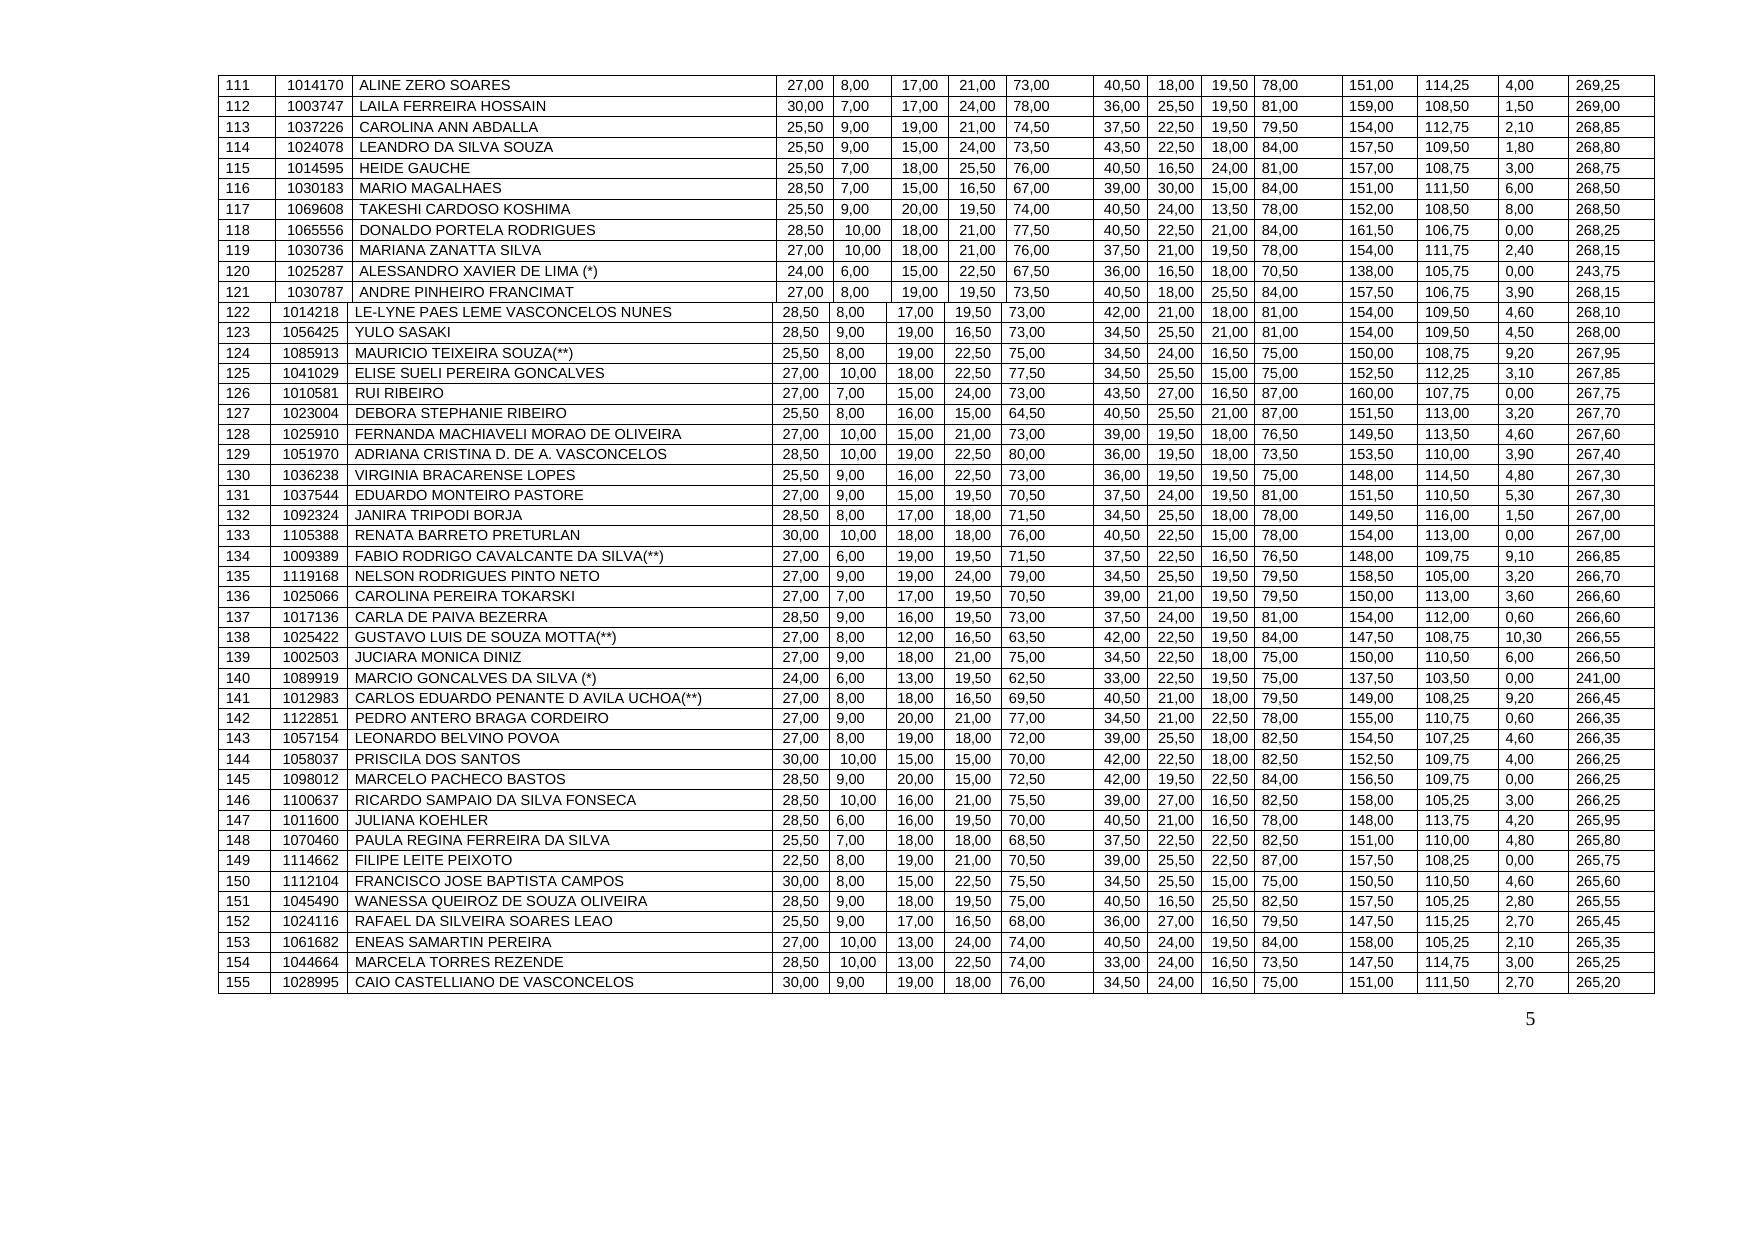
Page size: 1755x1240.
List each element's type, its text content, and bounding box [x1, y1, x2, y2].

table_cell 8,00 [830, 851, 886, 871]
table_cell 19,50 [1202, 465, 1254, 485]
table_cell 15,00 [892, 262, 948, 281]
table_cell 131 [219, 486, 270, 505]
table_cell 0,00 [1499, 669, 1568, 688]
table_cell 40,50 [1094, 76, 1147, 96]
table_cell 73,50 [1007, 282, 1093, 302]
table_cell 9,00 [830, 567, 886, 586]
table_cell 113,75 [1418, 811, 1498, 830]
table_cell LEONARDO BELVINO POVOA [348, 730, 772, 749]
table_cell 73,00 [1002, 608, 1093, 627]
table_cell 110,75 [1418, 709, 1498, 728]
table_cell 78,00 [1255, 811, 1342, 830]
table_cell 21,00 [1202, 405, 1254, 424]
table_cell 24,00 [949, 97, 1006, 116]
table_cell 1057154 [271, 730, 347, 749]
table_cell 112 [219, 97, 275, 116]
table_cell 40,50 [1094, 159, 1147, 178]
table_cell 1056425 [271, 323, 347, 342]
table_cell 3,00 [1499, 953, 1568, 972]
table_cell 21,00 [1202, 323, 1254, 342]
table_cell 10,00 [830, 790, 886, 810]
table_cell EDUARDO MONTEIRO PASTORE [348, 486, 772, 505]
table_cell 0,60 [1499, 709, 1568, 728]
table_cell 160,00 [1343, 384, 1417, 403]
table_cell 265,55 [1569, 892, 1654, 911]
table_cell 161,50 [1343, 220, 1417, 240]
table_cell 75,00 [1002, 892, 1093, 911]
table_cell 0,00 [1499, 220, 1568, 240]
table_cell 19,50 [949, 282, 1006, 302]
table_cell 27,00 [773, 486, 829, 505]
table_cell 9,00 [834, 138, 891, 157]
table_cell 27,00 [773, 567, 829, 586]
table_cell 148,00 [1343, 465, 1417, 485]
table_cell 70,00 [1002, 750, 1093, 769]
table_cell 21,00 [949, 220, 1006, 240]
table_cell 37,50 [1094, 547, 1147, 566]
table_cell 76,00 [1007, 159, 1093, 178]
table_cell 153,50 [1343, 445, 1417, 464]
table_cell 82,50 [1255, 831, 1342, 850]
table_cell 40,50 [1094, 933, 1147, 952]
table_cell 1037226 [276, 117, 352, 137]
table_cell 37,50 [1094, 117, 1147, 137]
table_cell 24,00 [1202, 159, 1254, 178]
table_cell 19,50 [1202, 567, 1254, 586]
table_cell LAILA FERREIRA HOSSAIN [353, 97, 776, 116]
table_cell 9,00 [830, 465, 886, 485]
table_cell 74,00 [1002, 953, 1093, 972]
table_cell 16,50 [1202, 953, 1254, 972]
table_cell 36,00 [1094, 912, 1147, 932]
table_cell 1024078 [276, 138, 352, 157]
table_cell 18,00 [887, 831, 944, 850]
table_cell 111,50 [1418, 179, 1498, 199]
table_cell 25,50 [777, 159, 833, 178]
table_cell 64,50 [1002, 405, 1093, 424]
table_cell 150 [219, 872, 270, 891]
table_cell 157,50 [1343, 892, 1417, 911]
table_cell 10,00 [830, 364, 886, 383]
table_cell 70,50 [1255, 262, 1342, 281]
table_cell 75,00 [1255, 669, 1342, 688]
table_cell 16,50 [1202, 547, 1254, 566]
table_cell 18,00 [1202, 425, 1254, 444]
table_cell 9,00 [830, 770, 886, 789]
table_cell 21,00 [945, 790, 1001, 810]
table_cell 24,00 [945, 384, 1001, 403]
table_cell 28,50 [773, 770, 829, 789]
table_cell 111,75 [1418, 241, 1498, 261]
table_cell 30,00 [773, 872, 829, 891]
table_cell CAROLINA PEREIRA TOKARSKI [348, 587, 772, 607]
table_cell 158,00 [1343, 790, 1417, 810]
table_cell MARIANA ZANATTA SILVA [353, 241, 776, 261]
table_cell 37,50 [1094, 241, 1147, 261]
table_cell 79,00 [1002, 567, 1093, 586]
table_cell 267,95 [1569, 344, 1654, 363]
table_cell 1,50 [1499, 506, 1568, 525]
table_cell 22,50 [945, 445, 1001, 464]
table_cell 40,50 [1094, 892, 1147, 911]
table_cell 27,00 [773, 384, 829, 403]
table_cell 9,00 [830, 323, 886, 342]
table_cell 7,00 [830, 831, 886, 850]
table_cell 21,00 [949, 117, 1006, 137]
table_cell 9,00 [830, 973, 886, 992]
table_cell 152,50 [1343, 364, 1417, 383]
table_cell 149 [219, 851, 270, 871]
table_cell 130 [219, 465, 270, 485]
table_cell JUCIARA MONICA DINIZ [348, 648, 772, 667]
table_cell 22,50 [1148, 526, 1201, 546]
table_cell 28,50 [773, 445, 829, 464]
table_cell 17,00 [892, 76, 948, 96]
table_cell 145 [219, 770, 270, 789]
table_cell 9,20 [1499, 689, 1568, 708]
table_cell JANIRA TRIPODI BORJA [348, 506, 772, 525]
table_cell 9,00 [830, 648, 886, 667]
table_cell 24,00 [1148, 933, 1201, 952]
table_cell 3,10 [1499, 364, 1568, 383]
table_cell 22,50 [945, 953, 1001, 972]
table_cell 149,00 [1343, 689, 1417, 708]
table_cell 25,50 [1148, 872, 1201, 891]
table_cell 112,25 [1418, 364, 1498, 383]
table_cell 268,10 [1569, 303, 1654, 322]
table_cell 3,00 [1499, 159, 1568, 178]
table_cell 76,00 [1002, 526, 1093, 546]
table_cell 16,00 [887, 405, 944, 424]
table_cell 7,00 [834, 97, 891, 116]
table_cell 15,00 [1202, 526, 1254, 546]
table_cell 30,00 [1148, 179, 1201, 199]
table_cell 79,50 [1255, 567, 1342, 586]
table_cell RENATA BARRETO PRETURLAN [348, 526, 772, 546]
table_cell 9,00 [830, 709, 886, 728]
table_cell 25,50 [777, 117, 833, 137]
table_cell 8,00 [830, 506, 886, 525]
table_cell 78,00 [1255, 506, 1342, 525]
table_cell 159,00 [1343, 97, 1417, 116]
table_cell 113 [219, 117, 275, 137]
table_cell HEIDE GAUCHE [353, 159, 776, 178]
table_cell 1014595 [276, 159, 352, 178]
table_cell 266,35 [1569, 730, 1654, 749]
table_cell 121 [219, 282, 275, 302]
table_cell 15,00 [887, 750, 944, 769]
table_cell 8,00 [830, 344, 886, 363]
table_cell 15,00 [945, 750, 1001, 769]
table_cell 151,50 [1343, 486, 1417, 505]
table_cell 15,00 [945, 405, 1001, 424]
table_cell 151,50 [1343, 405, 1417, 424]
table_cell 0,00 [1499, 384, 1568, 403]
table_cell 21,00 [945, 851, 1001, 871]
table_cell 81,00 [1255, 97, 1342, 116]
table_cell 1122851 [271, 709, 347, 728]
table_cell 1037544 [271, 486, 347, 505]
table_cell 16,50 [945, 323, 1001, 342]
table_cell 158,50 [1343, 567, 1417, 586]
table_cell 21,00 [1148, 303, 1201, 322]
table_cell 4,00 [1499, 76, 1568, 96]
table_cell 71,50 [1002, 547, 1093, 566]
table_cell 137 [219, 608, 270, 627]
table_cell 144 [219, 750, 270, 769]
table_cell 266,70 [1569, 567, 1654, 586]
table_cell 157,50 [1343, 282, 1417, 302]
table_cell 40,50 [1094, 526, 1147, 546]
table_cell 4,60 [1499, 303, 1568, 322]
table_cell 19,50 [1148, 770, 1201, 789]
table_cell 25,50 [1148, 97, 1201, 116]
table_cell 19,50 [1202, 241, 1254, 261]
table_cell 34,50 [1094, 323, 1147, 342]
table_cell 15,00 [887, 425, 944, 444]
table_cell 19,50 [945, 892, 1001, 911]
table_cell 3,60 [1499, 587, 1568, 607]
table_cell 40,50 [1094, 220, 1147, 240]
table_cell 105,25 [1418, 892, 1498, 911]
table_cell 24,00 [1148, 344, 1201, 363]
table_cell 20,00 [887, 709, 944, 728]
table_cell 78,00 [1255, 526, 1342, 546]
table_cell 109,50 [1418, 323, 1498, 342]
table_cell 34,50 [1094, 709, 1147, 728]
table_cell 75,00 [1255, 872, 1342, 891]
table_cell 19,50 [949, 200, 1006, 219]
table_cell 109,50 [1418, 138, 1498, 157]
table_cell CAIO CASTELLIANO DE VASCONCELOS [348, 973, 772, 992]
table_cell 8,00 [830, 872, 886, 891]
table_cell 16,50 [1148, 159, 1201, 178]
table_cell WANESSA QUEIROZ DE SOUZA OLIVEIRA [348, 892, 772, 911]
table_cell 27,00 [777, 76, 833, 96]
table_cell 27,00 [773, 730, 829, 749]
table_cell 156,50 [1343, 770, 1417, 789]
table_cell 76,50 [1255, 547, 1342, 566]
table_cell 18,00 [945, 506, 1001, 525]
table_cell 33,00 [1094, 669, 1147, 688]
table_cell 10,00 [830, 445, 886, 464]
table_cell 19,50 [945, 811, 1001, 830]
table_cell 25,50 [773, 465, 829, 485]
table_cell 268,80 [1569, 138, 1654, 157]
table_cell 113,00 [1418, 405, 1498, 424]
table_cell 1030736 [276, 241, 352, 261]
table_cell 18,00 [1202, 506, 1254, 525]
table_cell 13,50 [1202, 200, 1254, 219]
table_cell 73,50 [1007, 138, 1093, 157]
table_cell 16,50 [945, 689, 1001, 708]
table_cell 1114662 [271, 851, 347, 871]
table_cell 8,00 [830, 303, 886, 322]
table_cell NELSON RODRIGUES PINTO NETO [348, 567, 772, 586]
table_cell 116 [219, 179, 275, 199]
table_cell 9,20 [1499, 344, 1568, 363]
table_cell 1044664 [271, 953, 347, 972]
table_cell 63,50 [1002, 628, 1093, 647]
table_cell 22,50 [1148, 750, 1201, 769]
table_cell 24,00 [777, 262, 833, 281]
table_cell 77,50 [1007, 220, 1093, 240]
table_cell ALESSANDRO XAVIER DE LIMA (*) [353, 262, 776, 281]
table_cell 147 [219, 811, 270, 830]
table_cell 27,00 [773, 689, 829, 708]
table_cell 34,50 [1094, 648, 1147, 667]
table_cell 120 [219, 262, 275, 281]
table_cell 25,50 [1148, 506, 1201, 525]
table_cell 4,50 [1499, 323, 1568, 342]
table_cell DEBORA STEPHANIE RIBEIRO [348, 405, 772, 424]
table_cell 27,00 [773, 547, 829, 566]
table_cell 30,00 [773, 750, 829, 769]
table_cell 127 [219, 405, 270, 424]
table_cell 106,75 [1418, 220, 1498, 240]
table_cell 1092324 [271, 506, 347, 525]
table_cell 34,50 [1094, 364, 1147, 383]
table_cell 137,50 [1343, 669, 1417, 688]
table_cell 108,25 [1418, 851, 1498, 871]
table_cell 21,00 [949, 76, 1006, 96]
table_cell 43,50 [1094, 384, 1147, 403]
table_cell 25,50 [773, 405, 829, 424]
table_cell PAULA REGINA FERREIRA DA SILVA [348, 831, 772, 850]
table_cell 87,00 [1255, 851, 1342, 871]
table_cell 150,00 [1343, 648, 1417, 667]
table_cell 25,50 [1148, 364, 1201, 383]
table_cell 266,25 [1569, 790, 1654, 810]
table_cell 34,50 [1094, 567, 1147, 586]
table_cell 24,00 [1148, 973, 1201, 992]
table_cell 108,50 [1418, 200, 1498, 219]
table_cell 1024116 [271, 912, 347, 932]
table_cell 28,50 [773, 506, 829, 525]
table_cell 67,50 [1007, 262, 1093, 281]
table_cell 105,25 [1418, 790, 1498, 810]
table_cell 3,00 [1499, 790, 1568, 810]
table_cell 267,75 [1569, 384, 1654, 403]
table_cell 18,00 [945, 831, 1001, 850]
table_cell 154,00 [1343, 526, 1417, 546]
table_cell 40,50 [1094, 200, 1147, 219]
table_cell 118 [219, 220, 275, 240]
table_cell 9,10 [1499, 547, 1568, 566]
table_cell 108,75 [1418, 159, 1498, 178]
table_cell 6,00 [1499, 648, 1568, 667]
table_cell 1112104 [271, 872, 347, 891]
table_cell 39,00 [1094, 425, 1147, 444]
table_cell 19,00 [887, 567, 944, 586]
table_cell 108,75 [1418, 628, 1498, 647]
table_cell ANDRE PINHEIRO FRANCIMAT [353, 282, 776, 302]
table_cell 16,50 [1148, 262, 1201, 281]
table_cell 77,50 [1002, 364, 1093, 383]
table_cell 15,00 [1202, 364, 1254, 383]
table_cell 25,50 [1148, 405, 1201, 424]
table_cell 108,50 [1418, 97, 1498, 116]
table_cell 17,00 [887, 506, 944, 525]
table_cell 149,50 [1343, 506, 1417, 525]
table_cell 110,50 [1418, 486, 1498, 505]
table_cell 1025066 [271, 587, 347, 607]
table_cell 266,60 [1569, 608, 1654, 627]
table_cell 267,40 [1569, 445, 1654, 464]
table_cell 21,00 [945, 425, 1001, 444]
table_cell 16,00 [887, 790, 944, 810]
table_cell 8,00 [830, 628, 886, 647]
table_cell 266,25 [1569, 750, 1654, 769]
table_cell 30,00 [773, 973, 829, 992]
table_cell 25,50 [773, 831, 829, 850]
table_cell 267,70 [1569, 405, 1654, 424]
table_cell MAURICIO TEIXEIRA SOUZA(**) [348, 344, 772, 363]
table_cell 18,00 [887, 526, 944, 546]
table_cell 1023004 [271, 405, 347, 424]
table_cell 34,50 [1094, 973, 1147, 992]
table_cell 268,50 [1569, 200, 1654, 219]
table_cell 79,50 [1255, 912, 1342, 932]
table_cell 81,00 [1255, 159, 1342, 178]
table_cell 78,00 [1255, 709, 1342, 728]
table_cell 74,00 [1002, 933, 1093, 952]
table_cell 84,00 [1255, 220, 1342, 240]
table_cell 19,50 [945, 303, 1001, 322]
table_cell 27,00 [1148, 384, 1201, 403]
table_cell 9,00 [830, 912, 886, 932]
table_cell 152,50 [1343, 750, 1417, 769]
table_cell 7,00 [834, 159, 891, 178]
table_cell 10,00 [830, 425, 886, 444]
table_cell 28,50 [773, 323, 829, 342]
table_cell 151,00 [1343, 831, 1417, 850]
table_cell 24,00 [945, 933, 1001, 952]
table_cell 18,00 [1202, 262, 1254, 281]
table_cell 153 [219, 933, 270, 952]
table_cell 2,70 [1499, 912, 1568, 932]
table_cell 28,50 [773, 892, 829, 911]
table_cell PRISCILA DOS SANTOS [348, 750, 772, 769]
table_cell 4,80 [1499, 831, 1568, 850]
table_cell 12,00 [887, 628, 944, 647]
table_cell 10,00 [830, 933, 886, 952]
table_cell 136 [219, 587, 270, 607]
table_cell 73,00 [1002, 384, 1093, 403]
table_cell 10,00 [830, 750, 886, 769]
table_cell 25,50 [1202, 892, 1254, 911]
table_cell 37,50 [1094, 608, 1147, 627]
table_cell 119 [219, 241, 275, 261]
table_cell 148,00 [1343, 547, 1417, 566]
table_cell 15,00 [887, 872, 944, 891]
table_cell YULO SASAKI [348, 323, 772, 342]
table_cell 18,00 [887, 689, 944, 708]
table_cell 241,00 [1569, 669, 1654, 688]
table_cell 18,00 [1148, 76, 1201, 96]
table_cell 27,00 [777, 282, 833, 302]
table_cell 1012983 [271, 689, 347, 708]
table_cell 82,50 [1255, 730, 1342, 749]
table_cell 18,00 [892, 241, 948, 261]
table_cell 28,50 [773, 790, 829, 810]
table_cell 72,50 [1002, 770, 1093, 789]
table_cell 76,00 [1007, 241, 1093, 261]
table_cell 34,50 [1094, 872, 1147, 891]
table_cell 19,50 [1202, 117, 1254, 137]
table_cell 25,50 [1148, 730, 1201, 749]
table_cell 268,00 [1569, 323, 1654, 342]
table_cell 25,50 [777, 200, 833, 219]
table_cell 266,50 [1569, 648, 1654, 667]
table_cell 73,50 [1255, 445, 1342, 464]
table_cell 19,50 [945, 587, 1001, 607]
table_cell 28,50 [773, 953, 829, 972]
table_cell 129 [219, 445, 270, 464]
table_cell 16,50 [1202, 811, 1254, 830]
table_cell 81,00 [1255, 486, 1342, 505]
table_cell 0,00 [1499, 851, 1568, 871]
table_cell 1028995 [271, 973, 347, 992]
table_cell 18,00 [1202, 730, 1254, 749]
table_cell 267,00 [1569, 506, 1654, 525]
table_cell 1119168 [271, 567, 347, 586]
table_cell 72,00 [1002, 730, 1093, 749]
table_cell ENEAS SAMARTIN PEREIRA [348, 933, 772, 952]
table_cell 109,50 [1418, 303, 1498, 322]
table_cell 6,00 [830, 811, 886, 830]
table_cell 19,50 [945, 547, 1001, 566]
table_cell 109,75 [1418, 750, 1498, 769]
table_cell 9,00 [830, 486, 886, 505]
table_cell 265,80 [1569, 831, 1654, 850]
table_cell 19,50 [1202, 486, 1254, 505]
table_cell 36,00 [1094, 465, 1147, 485]
table_cell 17,00 [892, 97, 948, 116]
table_cell 6,00 [830, 547, 886, 566]
table_cell 73,50 [1255, 953, 1342, 972]
table_cell 36,00 [1094, 445, 1147, 464]
table_cell 1061682 [271, 933, 347, 952]
table_cell 3,90 [1499, 445, 1568, 464]
table_cell 2,10 [1499, 933, 1568, 952]
table_cell 77,00 [1002, 709, 1093, 728]
table_cell 78,00 [1255, 200, 1342, 219]
table_cell FABIO RODRIGO CAVALCANTE DA SILVA(**) [348, 547, 772, 566]
table_cell 22,50 [1202, 831, 1254, 850]
table_cell 25,50 [1202, 282, 1254, 302]
table_cell 1,80 [1499, 138, 1568, 157]
table_cell 7,00 [830, 384, 886, 403]
table_cell 70,50 [1002, 486, 1093, 505]
table_cell 154,50 [1343, 730, 1417, 749]
table_cell 19,00 [887, 445, 944, 464]
table_cell 13,00 [887, 953, 944, 972]
table_cell 5,30 [1499, 486, 1568, 505]
table_cell 108,25 [1418, 689, 1498, 708]
table_cell 34,50 [1094, 506, 1147, 525]
table_cell 266,35 [1569, 709, 1654, 728]
table_cell 73,00 [1002, 303, 1093, 322]
table_cell 28,50 [773, 811, 829, 830]
table_cell 34,50 [1094, 344, 1147, 363]
table_cell 37,50 [1094, 486, 1147, 505]
table_cell 22,50 [1148, 547, 1201, 566]
table_cell 22,50 [1148, 138, 1201, 157]
table_cell 15,00 [892, 179, 948, 199]
table_cell 10,30 [1499, 628, 1568, 647]
table_cell 75,00 [1002, 344, 1093, 363]
table_cell 87,00 [1255, 405, 1342, 424]
table_cell 267,30 [1569, 486, 1654, 505]
table_cell MARIO MAGALHAES [353, 179, 776, 199]
table_cell 81,00 [1255, 608, 1342, 627]
table_cell 16,50 [949, 179, 1006, 199]
table_cell 20,00 [892, 200, 948, 219]
table_cell 1085913 [271, 344, 347, 363]
table_cell 18,00 [1202, 445, 1254, 464]
table_cell 75,00 [1255, 648, 1342, 667]
table_cell 138 [219, 628, 270, 647]
table_cell 75,00 [1002, 648, 1093, 667]
table_cell 8,00 [830, 689, 886, 708]
table_cell 40,50 [1094, 405, 1147, 424]
table_cell 3,20 [1499, 405, 1568, 424]
table_cell 110,00 [1418, 831, 1498, 850]
table_cell 22,50 [945, 344, 1001, 363]
table_cell 266,60 [1569, 587, 1654, 607]
table_cell 109,75 [1418, 547, 1498, 566]
table_cell 151,00 [1343, 179, 1417, 199]
table_cell LE-LYNE PAES LEME VASCONCELOS NUNES [348, 303, 772, 322]
table_cell 74,50 [1007, 117, 1093, 137]
table_cell 71,50 [1002, 506, 1093, 525]
table_cell 36,00 [1094, 97, 1147, 116]
table_cell 21,00 [949, 241, 1006, 261]
table_cell 84,00 [1255, 179, 1342, 199]
table_cell 1014170 [276, 76, 352, 96]
table_cell 132 [219, 506, 270, 525]
table_cell 16,50 [1202, 384, 1254, 403]
table_cell 73,00 [1007, 76, 1093, 96]
table_cell 28,50 [773, 303, 829, 322]
table_cell 1,50 [1499, 97, 1568, 116]
table_cell 42,00 [1094, 770, 1147, 789]
table_cell 2,80 [1499, 892, 1568, 911]
table_cell 76,00 [1002, 973, 1093, 992]
table_cell 105,00 [1418, 567, 1498, 586]
table_cell 1011600 [271, 811, 347, 830]
table_cell 19,00 [887, 323, 944, 342]
table_cell 266,25 [1569, 770, 1654, 789]
table_cell 39,00 [1094, 730, 1147, 749]
table_cell 40,50 [1094, 282, 1147, 302]
table_cell 8,00 [834, 76, 891, 96]
table_cell 158,00 [1343, 933, 1417, 952]
table_cell ELISE SUELI PEREIRA GONCALVES [348, 364, 772, 383]
table_cell 75,50 [1002, 790, 1093, 810]
table_cell 19,50 [945, 608, 1001, 627]
table_cell ALINE ZERO SOARES [353, 76, 776, 96]
table_cell 1058037 [271, 750, 347, 769]
table_cell 16,50 [945, 912, 1001, 932]
table_cell 112,00 [1418, 608, 1498, 627]
table_cell 16,50 [1202, 973, 1254, 992]
table_cell 19,50 [1202, 76, 1254, 96]
table_cell MARCELO PACHECO BASTOS [348, 770, 772, 789]
table_cell 134 [219, 547, 270, 566]
table_cell 157,50 [1343, 138, 1417, 157]
table_cell 150,50 [1343, 872, 1417, 891]
table_cell 25,50 [773, 912, 829, 932]
table_cell 266,85 [1569, 547, 1654, 566]
table_cell 27,00 [773, 425, 829, 444]
table_cell 157,00 [1343, 159, 1417, 178]
table_cell 27,00 [773, 933, 829, 952]
table_cell 7,00 [834, 179, 891, 199]
table_cell 19,00 [887, 730, 944, 749]
table_cell 1065556 [276, 220, 352, 240]
table_cell 18,00 [892, 220, 948, 240]
table_cell 154,00 [1343, 303, 1417, 322]
table_cell 6,00 [830, 669, 886, 688]
table_cell 27,00 [773, 648, 829, 667]
table_cell 22,50 [1148, 831, 1201, 850]
table_cell 22,50 [773, 851, 829, 871]
table_cell 268,15 [1569, 282, 1654, 302]
table_cell 70,00 [1002, 811, 1093, 830]
table_cell 18,00 [1202, 138, 1254, 157]
table_cell 114,75 [1418, 953, 1498, 972]
table_cell 19,50 [1202, 97, 1254, 116]
table_cell 138,00 [1343, 262, 1417, 281]
table_cell 111 [219, 76, 275, 96]
table_cell 1014218 [271, 303, 347, 322]
table_cell 21,00 [945, 648, 1001, 667]
table_cell 42,00 [1094, 750, 1147, 769]
table_cell 15,00 [887, 384, 944, 403]
table_cell 1069608 [276, 200, 352, 219]
table_cell FILIPE LEITE PEIXOTO [348, 851, 772, 871]
table_cell 1009389 [271, 547, 347, 566]
table_cell MARCIO GONCALVES DA SILVA (*) [348, 669, 772, 688]
table_cell 74,00 [1007, 200, 1093, 219]
table_cell 1045490 [271, 892, 347, 911]
table_cell 25,50 [1148, 851, 1201, 871]
table_cell CARLOS EDUARDO PENANTE D AVILA UCHOA(**) [348, 689, 772, 708]
table_cell 15,00 [945, 770, 1001, 789]
table_cell 154,00 [1343, 117, 1417, 137]
table_cell 40,50 [1094, 811, 1147, 830]
table_cell 112,75 [1418, 117, 1498, 137]
table_cell 43,50 [1094, 138, 1147, 157]
table_cell 124 [219, 344, 270, 363]
table_cell 0,00 [1499, 262, 1568, 281]
table_cell 4,00 [1499, 750, 1568, 769]
table_cell 15,00 [1202, 872, 1254, 891]
table_cell 42,00 [1094, 303, 1147, 322]
table_cell 117 [219, 200, 275, 219]
table_cell 22,50 [945, 465, 1001, 485]
table_cell 17,00 [887, 912, 944, 932]
table_cell 113,00 [1418, 526, 1498, 546]
table_cell 1098012 [271, 770, 347, 789]
table_cell 19,50 [1202, 608, 1254, 627]
table_cell 268,85 [1569, 117, 1654, 137]
table_cell 16,00 [887, 608, 944, 627]
table_cell 18,00 [1202, 303, 1254, 322]
table_cell 157,50 [1343, 851, 1417, 871]
table_cell 27,00 [773, 587, 829, 607]
table_cell 81,00 [1255, 323, 1342, 342]
table_cell 143 [219, 730, 270, 749]
table_cell 21,00 [1148, 811, 1201, 830]
table_cell 20,00 [887, 770, 944, 789]
table_cell 1025287 [276, 262, 352, 281]
table_cell 110,00 [1418, 445, 1498, 464]
table_cell 154,00 [1343, 241, 1417, 261]
table_cell 150,00 [1343, 344, 1417, 363]
table_cell 4,60 [1499, 425, 1568, 444]
table_cell FRANCISCO JOSE BAPTISTA CAMPOS [348, 872, 772, 891]
table_cell 116,00 [1418, 506, 1498, 525]
table_cell 265,25 [1569, 953, 1654, 972]
table_cell 1070460 [271, 831, 347, 850]
table_cell 155,00 [1343, 709, 1417, 728]
table_cell 109,75 [1418, 770, 1498, 789]
table_cell 22,50 [1148, 669, 1201, 688]
table_cell 21,00 [1148, 587, 1201, 607]
table_cell 1105388 [271, 526, 347, 546]
table_cell 267,30 [1569, 465, 1654, 485]
table_cell 22,50 [1202, 709, 1254, 728]
table_cell 8,00 [830, 405, 886, 424]
table_cell 19,00 [892, 282, 948, 302]
table_cell 16,50 [945, 628, 1001, 647]
table_cell 25,50 [777, 138, 833, 157]
table_cell 128 [219, 425, 270, 444]
table_cell 19,50 [1202, 669, 1254, 688]
table_cell 73,00 [1002, 465, 1093, 485]
table_cell 17,00 [887, 587, 944, 607]
table_cell 16,00 [887, 465, 944, 485]
table_cell 19,50 [1202, 587, 1254, 607]
table_cell 19,50 [1148, 445, 1201, 464]
table_cell 269,00 [1569, 97, 1654, 116]
table_cell 13,00 [887, 933, 944, 952]
table_cell 18,00 [887, 648, 944, 667]
table_cell 16,50 [1148, 892, 1201, 911]
table_cell 21,00 [1148, 689, 1201, 708]
table_cell 2,10 [1499, 117, 1568, 137]
table_cell 1030183 [276, 179, 352, 199]
table_cell DONALDO PORTELA RODRIGUES [353, 220, 776, 240]
table_cell 22,50 [1148, 628, 1201, 647]
table_cell 24,00 [945, 567, 1001, 586]
table_cell 19,50 [1148, 425, 1201, 444]
table_cell 19,00 [887, 973, 944, 992]
table_cell 148,00 [1343, 811, 1417, 830]
table_cell 114 [219, 138, 275, 157]
table_cell 2,40 [1499, 241, 1568, 261]
table_cell 25,50 [949, 159, 1006, 178]
table_cell 75,00 [1255, 465, 1342, 485]
table_cell 265,35 [1569, 933, 1654, 952]
table_cell 152 [219, 912, 270, 932]
table_cell 135 [219, 567, 270, 586]
table_cell 37,50 [1094, 831, 1147, 850]
table_cell 139 [219, 648, 270, 667]
table_cell 18,00 [887, 892, 944, 911]
table_cell 19,50 [1148, 465, 1201, 485]
table_cell 243,75 [1569, 262, 1654, 281]
table_cell 22,50 [1202, 770, 1254, 789]
table_cell 79,50 [1255, 689, 1342, 708]
table_cell 107,25 [1418, 730, 1498, 749]
table_cell 115,25 [1418, 912, 1498, 932]
table_cell 110,50 [1418, 648, 1498, 667]
table_cell 28,50 [777, 220, 833, 240]
table_cell 73,00 [1002, 323, 1093, 342]
table_cell 267,00 [1569, 526, 1654, 546]
table_cell 22,50 [1148, 648, 1201, 667]
table_cell 19,00 [892, 117, 948, 137]
table_cell 0,60 [1499, 608, 1568, 627]
table_cell 80,00 [1002, 445, 1093, 464]
table_cell JULIANA KOEHLER [348, 811, 772, 830]
table_cell 67,00 [1007, 179, 1093, 199]
table_cell 267,60 [1569, 425, 1654, 444]
table_cell PEDRO ANTERO BRAGA CORDEIRO [348, 709, 772, 728]
table_cell 81,00 [1255, 303, 1342, 322]
table_cell 22,50 [1202, 851, 1254, 871]
table_cell CARLA DE PAIVA BEZERRA [348, 608, 772, 627]
table_cell 114,50 [1418, 465, 1498, 485]
table_cell 18,00 [887, 364, 944, 383]
table_cell 21,00 [1148, 241, 1201, 261]
table_cell 84,00 [1255, 933, 1342, 952]
table_cell 147,50 [1343, 912, 1417, 932]
table_cell FERNANDA MACHIAVELI MORAO DE OLIVEIRA [348, 425, 772, 444]
table_cell 27,00 [773, 709, 829, 728]
table_cell 36,00 [1094, 262, 1147, 281]
table_cell 111,50 [1418, 973, 1498, 992]
table_cell 82,50 [1255, 790, 1342, 810]
table_cell 33,00 [1094, 953, 1147, 972]
table_cell 84,00 [1255, 770, 1342, 789]
table_cell 19,50 [1202, 628, 1254, 647]
table_cell 28,50 [773, 608, 829, 627]
table_cell 22,50 [949, 262, 1006, 281]
table_cell 68,50 [1002, 831, 1093, 850]
table_cell 25,50 [773, 344, 829, 363]
table_cell 19,00 [887, 547, 944, 566]
table_cell 21,00 [1202, 220, 1254, 240]
table_cell 9,00 [830, 892, 886, 911]
table_cell 148 [219, 831, 270, 850]
table_cell 27,00 [1148, 790, 1201, 810]
table_cell 75,00 [1255, 973, 1342, 992]
table_cell 24,00 [1148, 953, 1201, 972]
table_cell ADRIANA CRISTINA D. DE A. VASCONCELOS [348, 445, 772, 464]
table_cell 39,00 [1094, 179, 1147, 199]
table_cell 266,55 [1569, 628, 1654, 647]
table_cell 79,50 [1255, 587, 1342, 607]
table_cell RAFAEL DA SILVEIRA SOARES LEAO [348, 912, 772, 932]
table_cell 19,50 [1202, 933, 1254, 952]
table_cell 2,70 [1499, 973, 1568, 992]
table_cell 105,75 [1418, 262, 1498, 281]
table_cell 265,45 [1569, 912, 1654, 932]
table_cell 24,00 [1148, 200, 1201, 219]
table_cell 68,00 [1002, 912, 1093, 932]
table_cell 75,00 [1255, 364, 1342, 383]
table_cell 84,00 [1255, 282, 1342, 302]
table_cell 150,00 [1343, 587, 1417, 607]
table_cell 154,00 [1343, 323, 1417, 342]
table_cell 78,00 [1255, 76, 1342, 96]
table_cell 8,00 [1499, 200, 1568, 219]
table_cell 265,20 [1569, 973, 1654, 992]
table_cell 39,00 [1094, 790, 1147, 810]
table_cell GUSTAVO LUIS DE SOUZA MOTTA(**) [348, 628, 772, 647]
table_cell 266,45 [1569, 689, 1654, 708]
table_cell 1041029 [271, 364, 347, 383]
table_cell 8,00 [834, 282, 891, 302]
table_cell 82,50 [1255, 750, 1342, 769]
table_cell 126 [219, 384, 270, 403]
table_cell 155 [219, 973, 270, 992]
table_cell 76,50 [1255, 425, 1342, 444]
table_cell 39,00 [1094, 587, 1147, 607]
table_cell 18,00 [1202, 750, 1254, 769]
table_cell 27,00 [777, 241, 833, 261]
table_cell 10,00 [834, 241, 891, 261]
table_cell 133 [219, 526, 270, 546]
table_cell 268,50 [1569, 179, 1654, 199]
table_cell 7,00 [830, 587, 886, 607]
table_cell 149,50 [1343, 425, 1417, 444]
table_cell 147,50 [1343, 628, 1417, 647]
table_cell 107,75 [1418, 384, 1498, 403]
table_cell LEANDRO DA SILVA SOUZA [353, 138, 776, 157]
table_cell 9,00 [834, 200, 891, 219]
table_cell TAKESHI CARDOSO KOSHIMA [353, 200, 776, 219]
table_cell 10,00 [834, 220, 891, 240]
table_cell 122 [219, 303, 270, 322]
table_cell 79,50 [1255, 117, 1342, 137]
table_cell 0,00 [1499, 526, 1568, 546]
table_cell 25,50 [1148, 323, 1201, 342]
table_cell 16,50 [1202, 344, 1254, 363]
table_cell 1025422 [271, 628, 347, 647]
table_cell 18,00 [892, 159, 948, 178]
table_cell 62,50 [1002, 669, 1093, 688]
table_cell 70,50 [1002, 851, 1093, 871]
table_cell 22,50 [1148, 220, 1201, 240]
table_cell 140 [219, 669, 270, 688]
table_cell 10,00 [830, 526, 886, 546]
table_cell 3,20 [1499, 567, 1568, 586]
table_cell 154,00 [1343, 608, 1417, 627]
table_cell 9,00 [834, 117, 891, 137]
table_cell 70,50 [1002, 587, 1093, 607]
table_cell 16,50 [1202, 912, 1254, 932]
table_cell 27,00 [773, 628, 829, 647]
table_cell 13,00 [887, 669, 944, 688]
table_cell 22,50 [945, 364, 1001, 383]
table_cell 40,50 [1094, 689, 1147, 708]
table_cell 27,00 [773, 364, 829, 383]
table_cell 6,00 [834, 262, 891, 281]
table_cell 1100637 [271, 790, 347, 810]
table_cell 151 [219, 892, 270, 911]
table_cell 110,50 [1418, 872, 1498, 891]
table_cell 73,00 [1002, 425, 1093, 444]
table_cell 268,75 [1569, 159, 1654, 178]
table_cell 30,00 [773, 526, 829, 546]
table_cell 18,00 [1202, 648, 1254, 667]
table_cell 15,00 [1202, 179, 1254, 199]
table_cell 113,00 [1418, 587, 1498, 607]
table_cell 268,25 [1569, 220, 1654, 240]
table_cell 115 [219, 159, 275, 178]
table_cell 141 [219, 689, 270, 708]
table_cell 113,50 [1418, 425, 1498, 444]
table_cell 151,00 [1343, 76, 1417, 96]
table_cell 24,00 [1148, 608, 1201, 627]
table_cell 22,50 [945, 872, 1001, 891]
table_cell 15,00 [887, 486, 944, 505]
table_cell 1017136 [271, 608, 347, 627]
table_cell 24,00 [1148, 486, 1201, 505]
table_cell 28,50 [777, 179, 833, 199]
table_cell 78,00 [1007, 97, 1093, 116]
table_cell 25,50 [1148, 567, 1201, 586]
table_cell 1089919 [271, 669, 347, 688]
table_cell 18,00 [945, 973, 1001, 992]
table_cell 1010581 [271, 384, 347, 403]
table_cell 21,00 [1148, 709, 1201, 728]
table_cell 78,00 [1255, 241, 1342, 261]
table_cell 18,00 [1148, 282, 1201, 302]
table_cell VIRGINIA BRACARENSE LOPES [348, 465, 772, 485]
table_cell 84,00 [1255, 628, 1342, 647]
table_cell 265,75 [1569, 851, 1654, 871]
table_cell RICARDO SAMPAIO DA SILVA FONSECA [348, 790, 772, 810]
table_cell 265,95 [1569, 811, 1654, 830]
table_cell 1030787 [276, 282, 352, 302]
table_cell 108,75 [1418, 344, 1498, 363]
table_cell 82,50 [1255, 892, 1342, 911]
table_cell 19,50 [945, 669, 1001, 688]
table_cell 22,50 [1148, 117, 1201, 137]
table_cell 19,50 [945, 486, 1001, 505]
table_cell 1025910 [271, 425, 347, 444]
table_cell 75,00 [1255, 344, 1342, 363]
table_cell 106,75 [1418, 282, 1498, 302]
table_cell 4,80 [1499, 465, 1568, 485]
table_cell 265,60 [1569, 872, 1654, 891]
table_cell 16,50 [1202, 790, 1254, 810]
table_cell 8,00 [830, 730, 886, 749]
table_cell 4,60 [1499, 730, 1568, 749]
table_cell CAROLINA ANN ABDALLA [353, 117, 776, 137]
table_cell 105,25 [1418, 933, 1498, 952]
table_cell 21,00 [945, 709, 1001, 728]
table_cell 24,00 [773, 669, 829, 688]
table_cell 84,00 [1255, 138, 1342, 157]
table_cell 75,50 [1002, 872, 1093, 891]
table_cell 27,00 [1148, 912, 1201, 932]
table_cell 18,00 [945, 730, 1001, 749]
table_cell 1036238 [271, 465, 347, 485]
table_cell 269,25 [1569, 76, 1654, 96]
table_cell 142 [219, 709, 270, 728]
table_cell 1003747 [276, 97, 352, 116]
table_cell MARCELA TORRES REZENDE [348, 953, 772, 972]
table_cell 1051970 [271, 445, 347, 464]
table_cell RUI RIBEIRO [348, 384, 772, 403]
table_cell 3,90 [1499, 282, 1568, 302]
table_cell 16,00 [887, 811, 944, 830]
table_cell 4,20 [1499, 811, 1568, 830]
table_cell 154 [219, 953, 270, 972]
table_cell 114,25 [1418, 76, 1498, 96]
table_cell 268,15 [1569, 241, 1654, 261]
table_cell 15,00 [892, 138, 948, 157]
table_cell 147,50 [1343, 953, 1417, 972]
table_cell 151,00 [1343, 973, 1417, 992]
table_cell 24,00 [949, 138, 1006, 157]
table_cell 69,50 [1002, 689, 1093, 708]
table_cell 19,00 [887, 851, 944, 871]
table_cell 30,00 [777, 97, 833, 116]
table_cell 6,00 [1499, 179, 1568, 199]
table_cell 18,00 [945, 526, 1001, 546]
table_cell 103,50 [1418, 669, 1498, 688]
table_cell 1002503 [271, 648, 347, 667]
table_cell 17,00 [887, 303, 944, 322]
table_cell 10,00 [830, 953, 886, 972]
table_cell 42,00 [1094, 628, 1147, 647]
table_cell 4,60 [1499, 872, 1568, 891]
table_cell 87,00 [1255, 384, 1342, 403]
table_cell 123 [219, 323, 270, 342]
table_cell 39,00 [1094, 851, 1147, 871]
table_cell 18,00 [1202, 689, 1254, 708]
table_cell 9,00 [830, 608, 886, 627]
table_cell 267,85 [1569, 364, 1654, 383]
table_cell 0,00 [1499, 770, 1568, 789]
table_cell 152,00 [1343, 200, 1417, 219]
table_cell 125 [219, 364, 270, 383]
table_cell 146 [219, 790, 270, 810]
table_cell 19,00 [887, 344, 944, 363]
